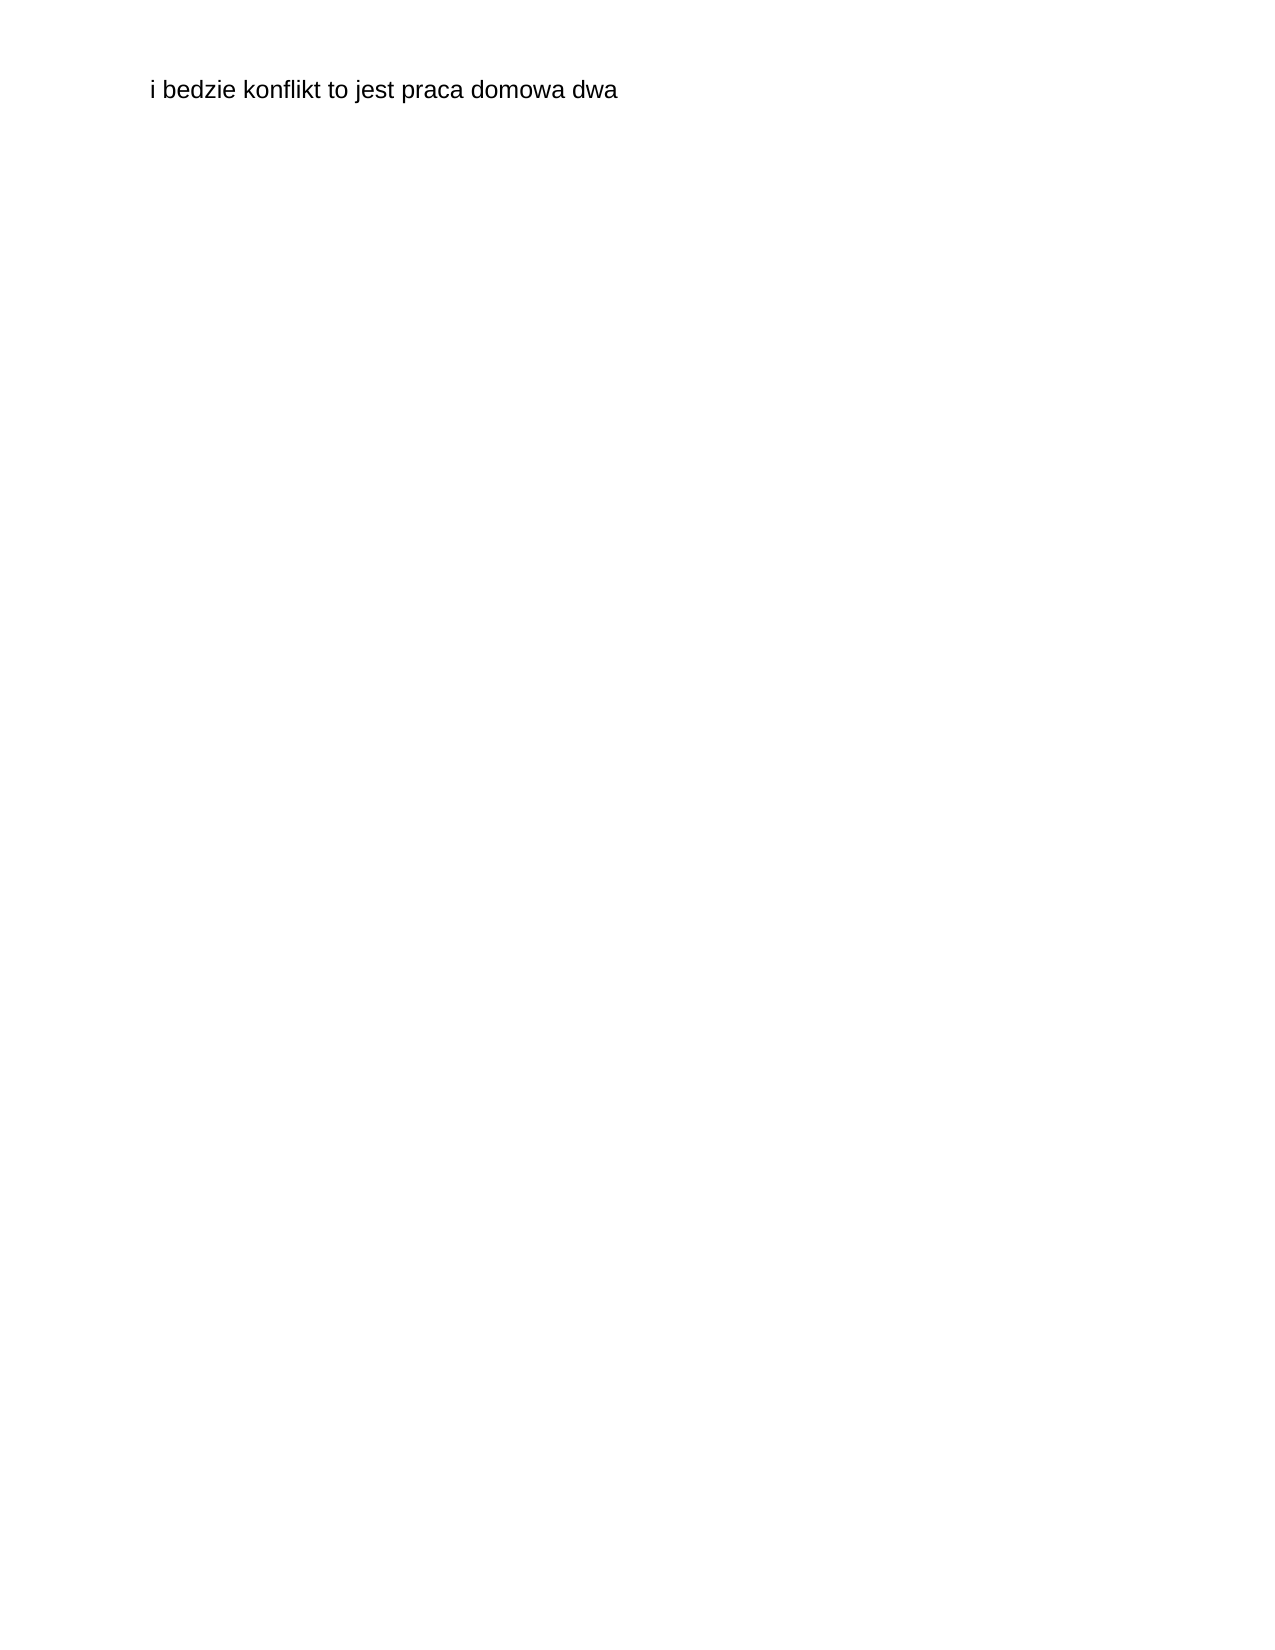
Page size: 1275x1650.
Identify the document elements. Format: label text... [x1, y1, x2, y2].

text i bedzie konflikt to jest praca domowa dwa [150, 75, 1125, 104]
